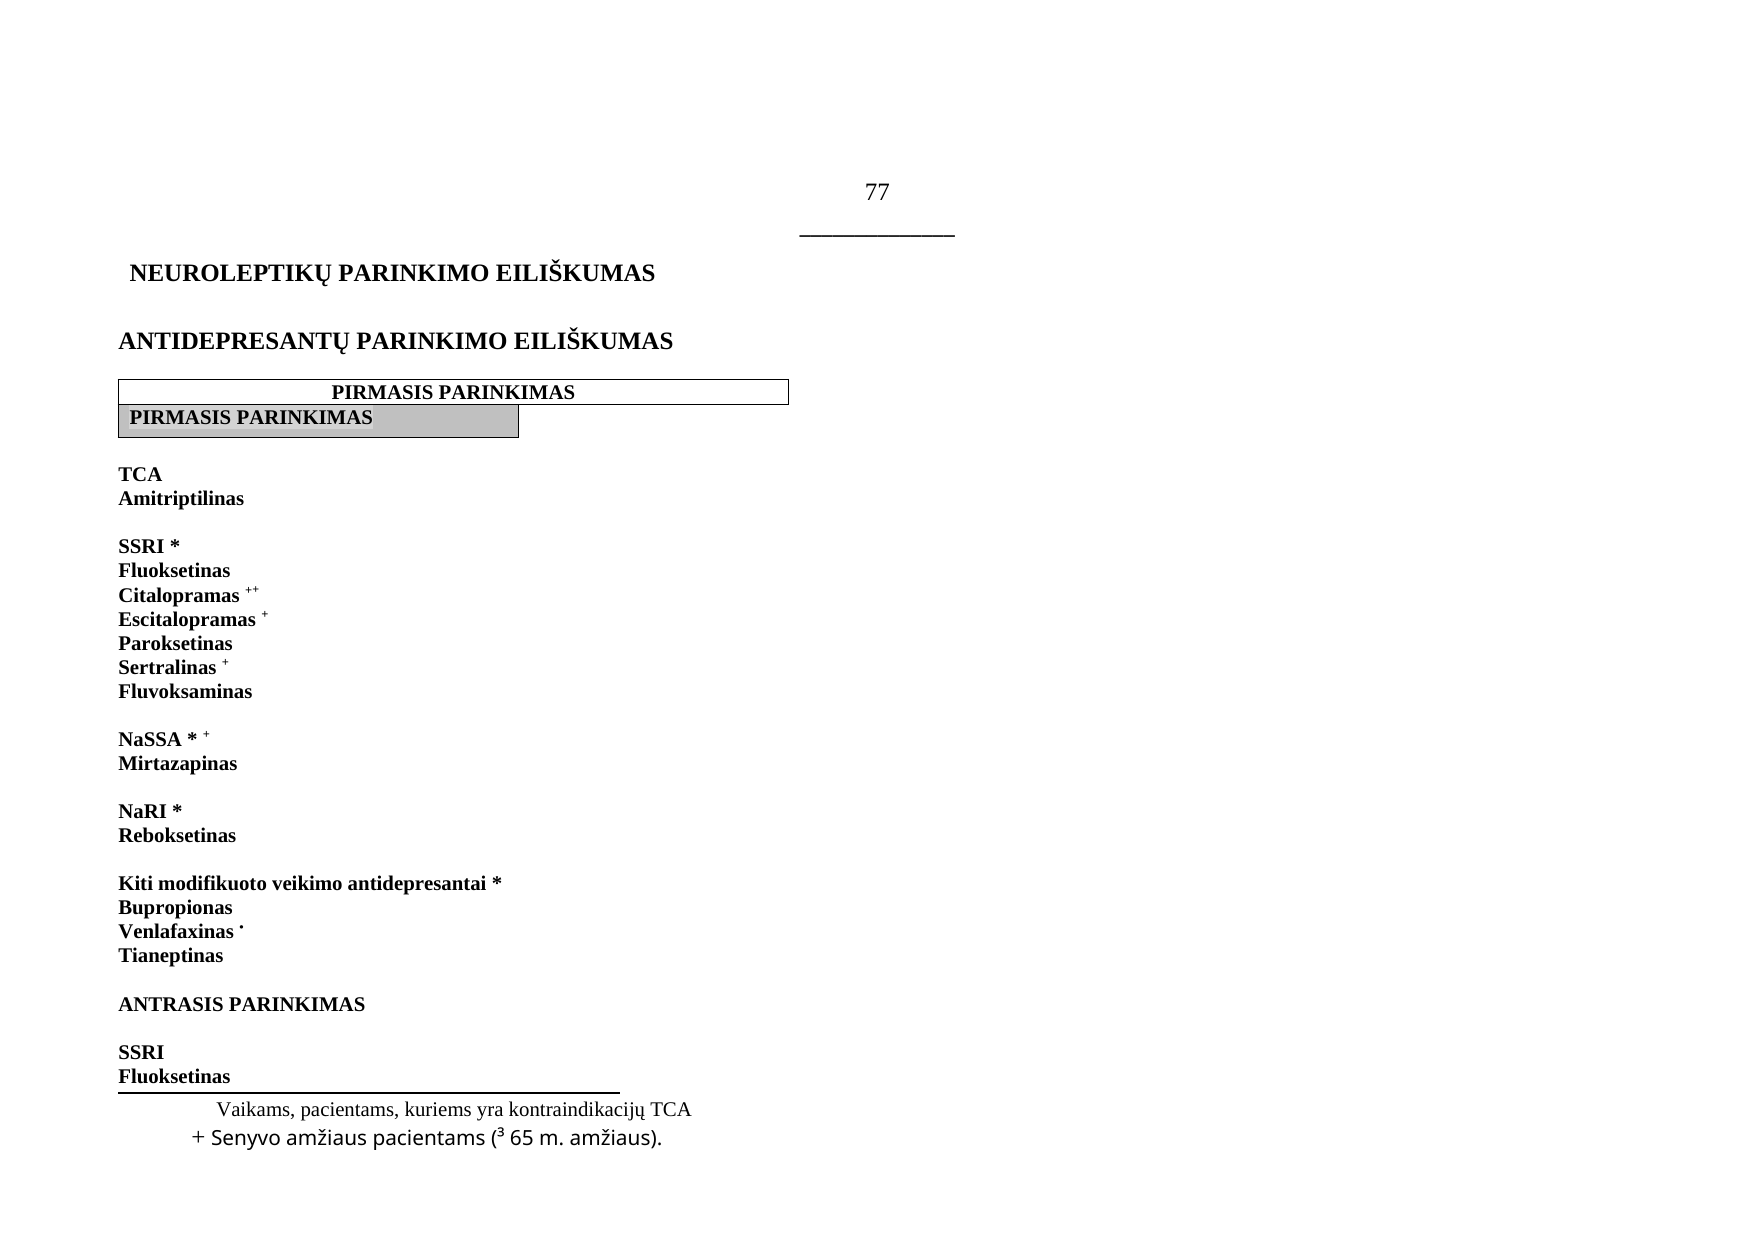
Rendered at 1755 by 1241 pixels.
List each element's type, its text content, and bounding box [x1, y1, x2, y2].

text ANTRASIS PARINKIMAS [118, 992, 1636, 1016]
text ______________ [118, 207, 1636, 241]
text Vaikams, pacientams, kuriems yra kontraindikacijų TCA [118, 1093, 1636, 1122]
text NaRI * [118, 799, 1636, 823]
table_header PIRMASIS PARINKIMAS [119, 380, 788, 404]
table_header NEUROLEPTIKŲ PARINKIMO EILIŠKUMAS [118, 258, 682, 293]
text Escitalopramas + [118, 607, 1636, 631]
text Amitriptilinas [118, 486, 1636, 510]
text Reboksetinas [118, 823, 1636, 847]
text Venlafaxinas • [118, 919, 1636, 943]
text Bupropionas [118, 895, 1636, 919]
text Fluvoksaminas [118, 679, 1636, 703]
text TCA [118, 462, 1636, 486]
text ANTIDEPRESANTŲ PARINKIMO EILIŠKUMAS [118, 326, 1636, 355]
table_cell PIRMASIS PARINKIMAS [119, 405, 518, 437]
text Fluoksetinas [118, 558, 1636, 582]
text Fluoksetinas [118, 1064, 1636, 1088]
text Senyvo amžiaus pacientams (³ 65 m. amžiaus). [118, 1122, 1636, 1152]
text Tianeptinas [118, 943, 1636, 967]
text Sertralinas + [118, 655, 1636, 679]
text Mirtazapinas [118, 751, 1636, 775]
text SSRI * [118, 534, 1636, 558]
text SSRI [118, 1040, 1636, 1064]
table_cell [519, 405, 788, 437]
text NaSSA * + [118, 727, 1636, 751]
text Kiti modifikuoto veikimo antidepresantai * [118, 871, 1636, 895]
text Paroksetinas [118, 631, 1636, 655]
text Citalopramas + [118, 582, 1636, 607]
